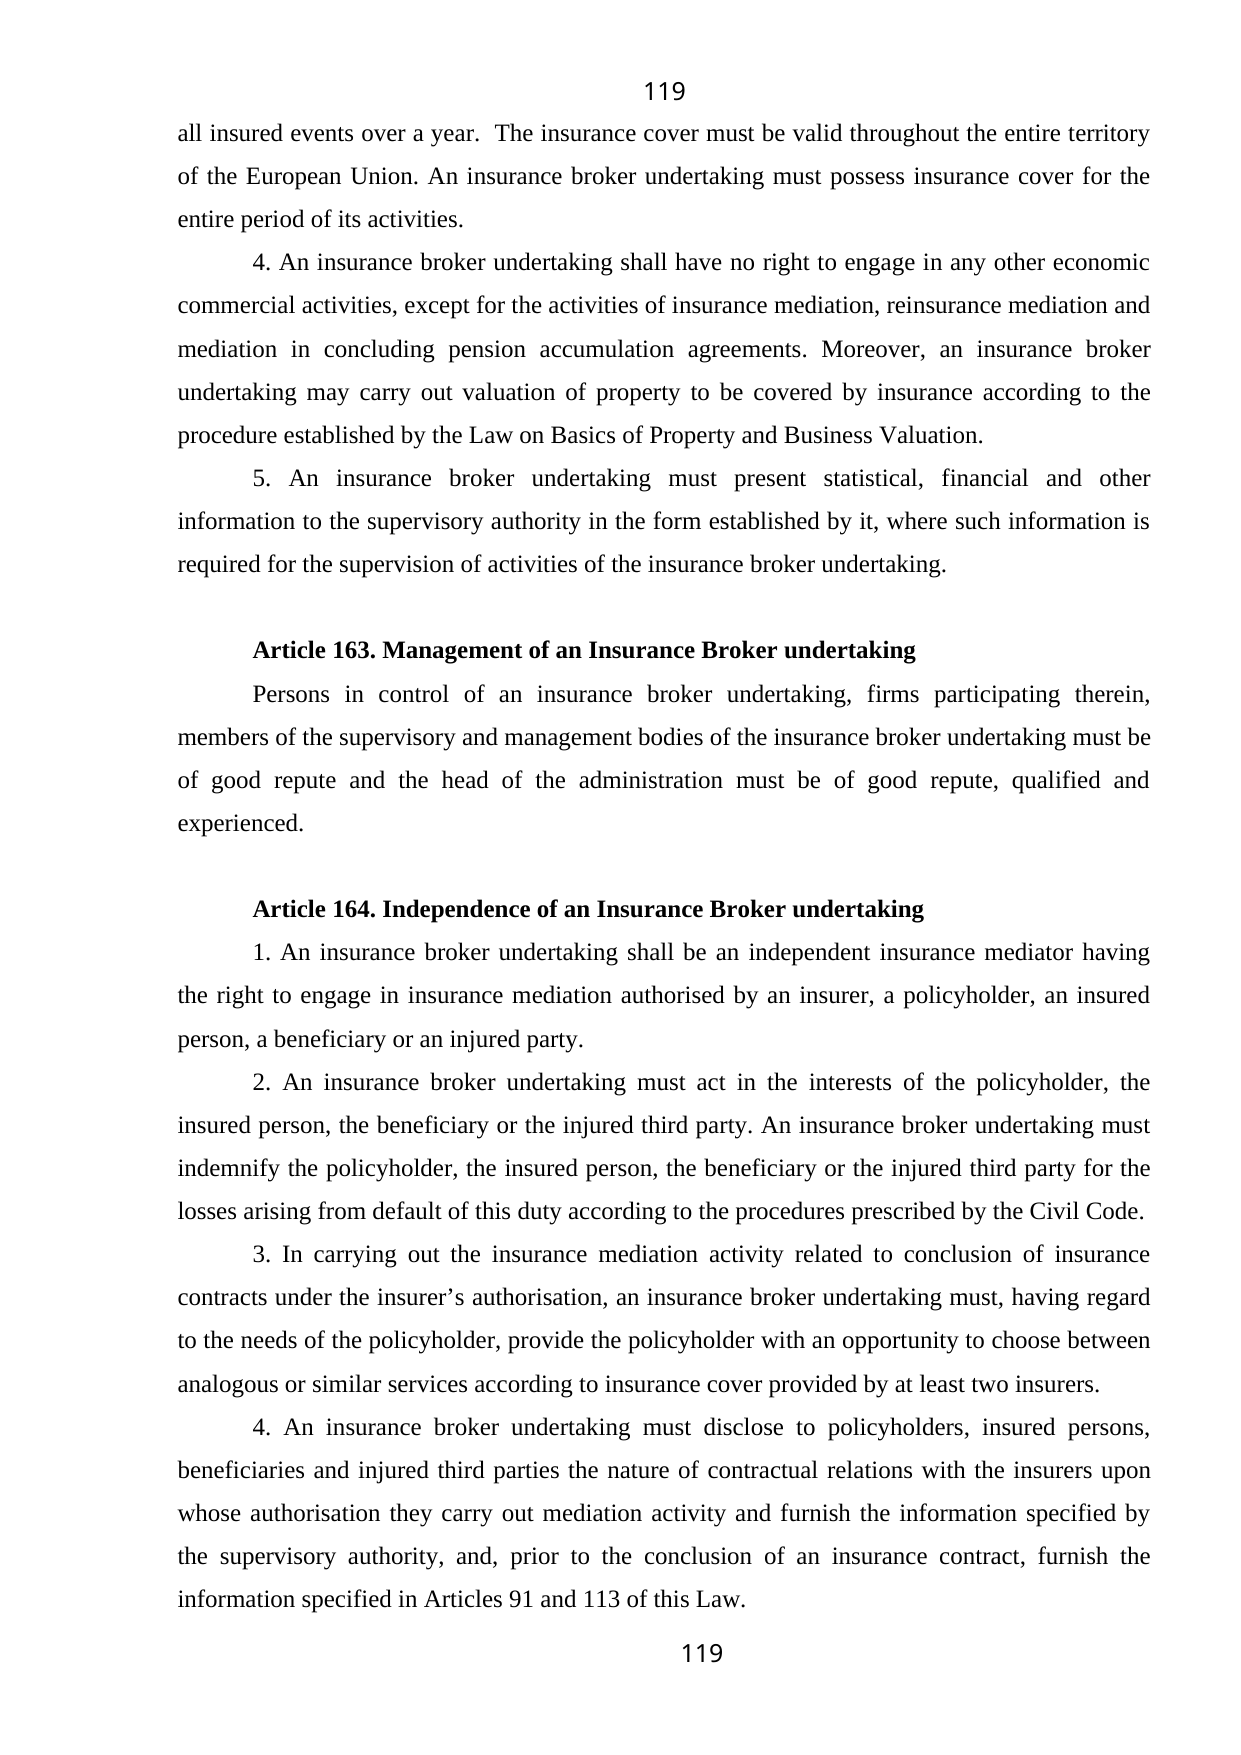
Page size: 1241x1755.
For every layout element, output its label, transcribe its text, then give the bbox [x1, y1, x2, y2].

text 4. An insurance broker undertaking shall have no right to engage in any other economic commercial activities, except for the activities of insurance mediation, reinsurance mediation and mediation in concluding pension accumulation agreements. Moreover, an insurance broker undertaking may carry out valuation of property to be covered by insurance according to the procedure established by the Law on Basics of Property and Business Valuation. [177, 247, 1152, 449]
text 5. An insurance broker undertaking must present statistical, financial and other information to the supervisory authority in the form established by it, where such information is required for the supervision of activities of the insurance broker undertaking. [177, 463, 1152, 578]
text 2. An insurance broker undertaking must act in the interests of the policyholder, the insured person, the beneficiary or the injured third party. An insurance broker undertaking must indemnify the policyholder, the insured person, the beneficiary or the injured third party for the losses arising from default of this duty according to the procedures prescribed by the Civil Code. [177, 1067, 1152, 1225]
text Article 164. Independence of an Insurance Broker undertaking [177, 894, 1152, 923]
text 1. An insurance broker undertaking shall be an independent insurance mediator having the right to engage in insurance mediation authorised by an insurer, a policyholder, an insured person, a beneficiary or an injured party. [177, 937, 1152, 1052]
text all insured events over a year. The insurance cover must be valid throughout the entire territory of the European Union. An insurance broker undertaking must possess insurance cover for the entire period of its activities. [177, 118, 1152, 233]
text 4. An insurance broker undertaking must disclose to policyholders, insured persons, beneficiaries and injured third parties the nature of contractual relations with the insurers upon whose authorisation they carry out mediation activity and furnish the information specified by the supervisory authority, and, prior to the conclusion of an insurance contract, furnish the information specified in Articles 91 and 113 of this Law. [177, 1412, 1152, 1613]
text Persons in control of an insurance broker undertaking, firms participating therein, members of the supervisory and management bodies of the insurance broker undertaking must be of good repute and the head of the administration must be of good repute, qualified and experienced. [177, 679, 1152, 837]
text 3. In carrying out the insurance mediation activity related to conclusion of insurance contracts under the insurer’s authorisation, an insurance broker undertaking must, having regard to the needs of the policyholder, provide the policyholder with an opportunity to choose between analogous or similar services according to insurance cover provided by at least two insurers. [177, 1239, 1152, 1397]
text Article 163. Management of an Insurance Broker undertaking [177, 636, 1152, 664]
